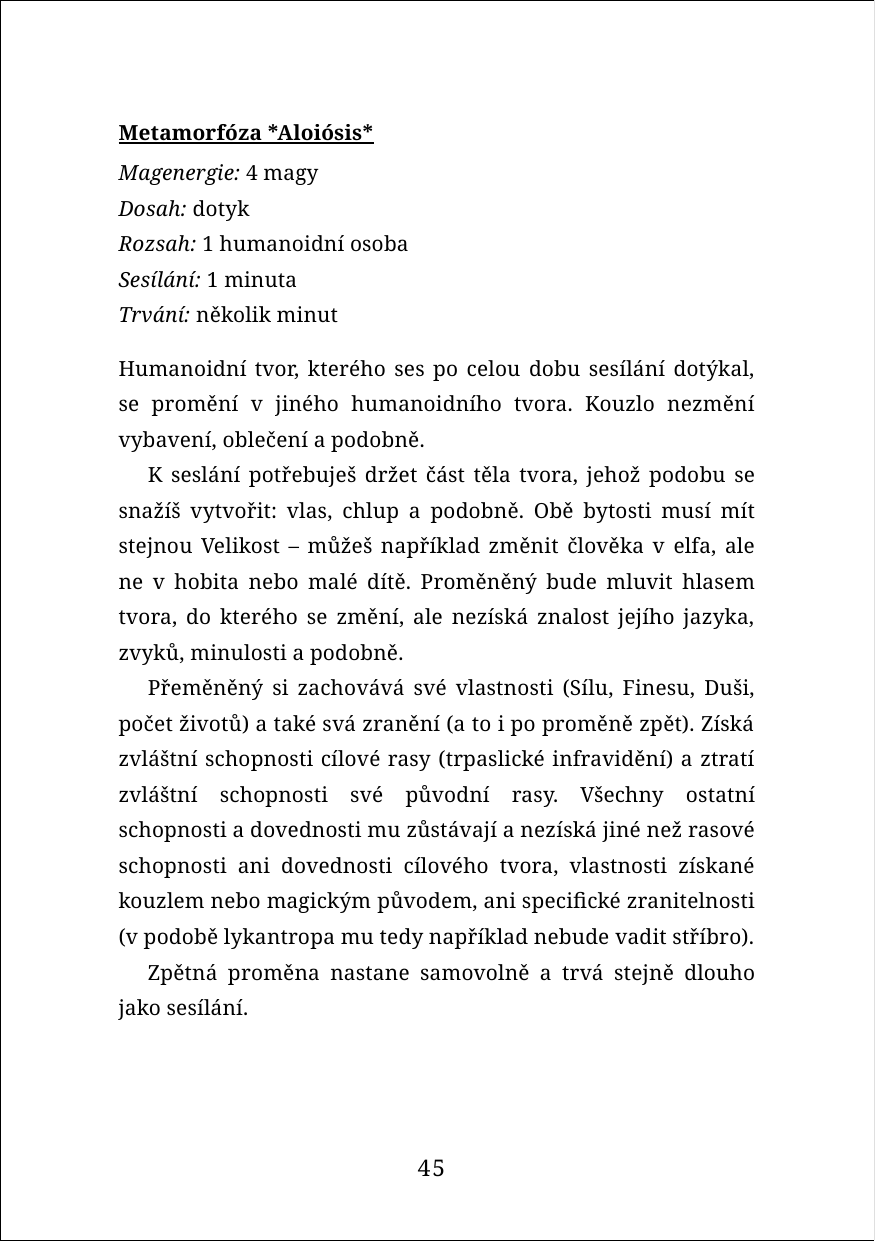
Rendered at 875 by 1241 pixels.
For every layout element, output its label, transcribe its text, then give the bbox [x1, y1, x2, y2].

subtitle Metamorfóza *Aloiósis* [118, 118, 756, 147]
text Humanoidní tvor, kterého ses po celou dobu sesílání dotýkal, se promění v jiného humanoidního tvora. Kouzlo nezmění vybavení, oblečení a podobně. K seslání potřebuješ držet část těla tvora, jehož podobu se snažíš vytvořit: vlas, chlup a podobně. Obě bytosti musí mít stejnou Velikost – můžeš například změnit člověka v elfa, ale ne v hobita nebo malé dítě. Proměněný bude mluvit hlasem tvora, do kterého se změní, ale nezíská znalost jejího jazyka, zvyků, minulosti a podobně. Přeměněný si zachovává své vlastnosti (Sílu, Finesu, Duši, počet životů) a také svá zranění (a to i po proměně zpět). Získá zvláštní schopnosti cílové rasy (trpaslické infravidění) a ztratí zvláštní schopnosti své původní rasy. Všechny ostatní schopnosti a dovednosti mu zůstávají a nezíská jiné než rasové schopnosti ani dovednosti cílového tvora, vlastnosti získané kouzlem nebo magickým původem, ani specifické zranitelnosti (v podobě lykantropa mu tedy například nebude vadit stříbro). Zpětná proměna nastane samovolně a trvá stejně dlouho jako sesílání. [118, 354, 756, 1022]
text Magenergie: 4 magy Dosah: dotyk Rozsah: 1 humanoidní osoba Sesílání: 1 minuta Trvání: několik minut [118, 158, 756, 329]
